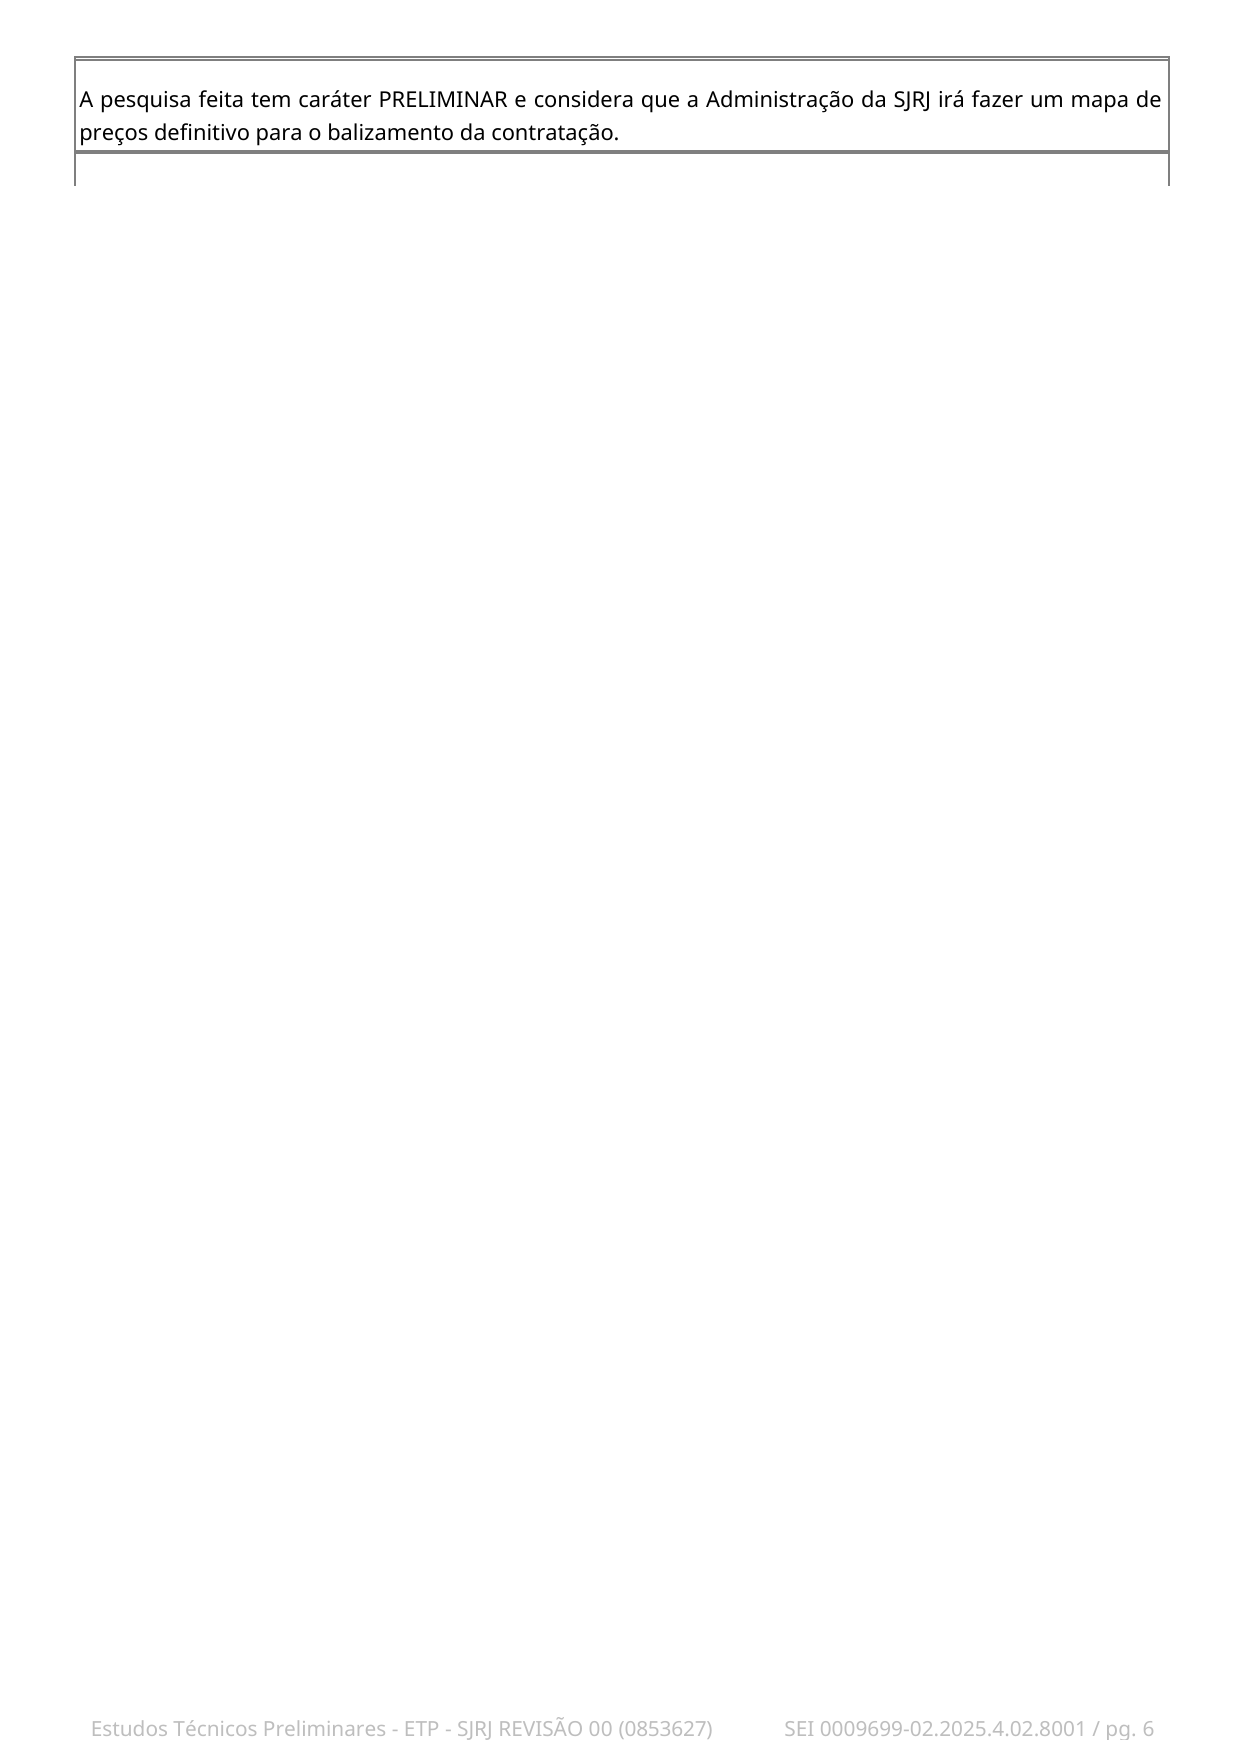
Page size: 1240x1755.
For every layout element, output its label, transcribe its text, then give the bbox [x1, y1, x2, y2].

table_cell [76, 154, 1168, 186]
table_cell A pesquisa feita tem caráter PRELIMINAR e considera que a Administração da SJRJ irá fazer um mapa de preços definitivo para o balizamento da contratação. [76, 61, 1168, 150]
